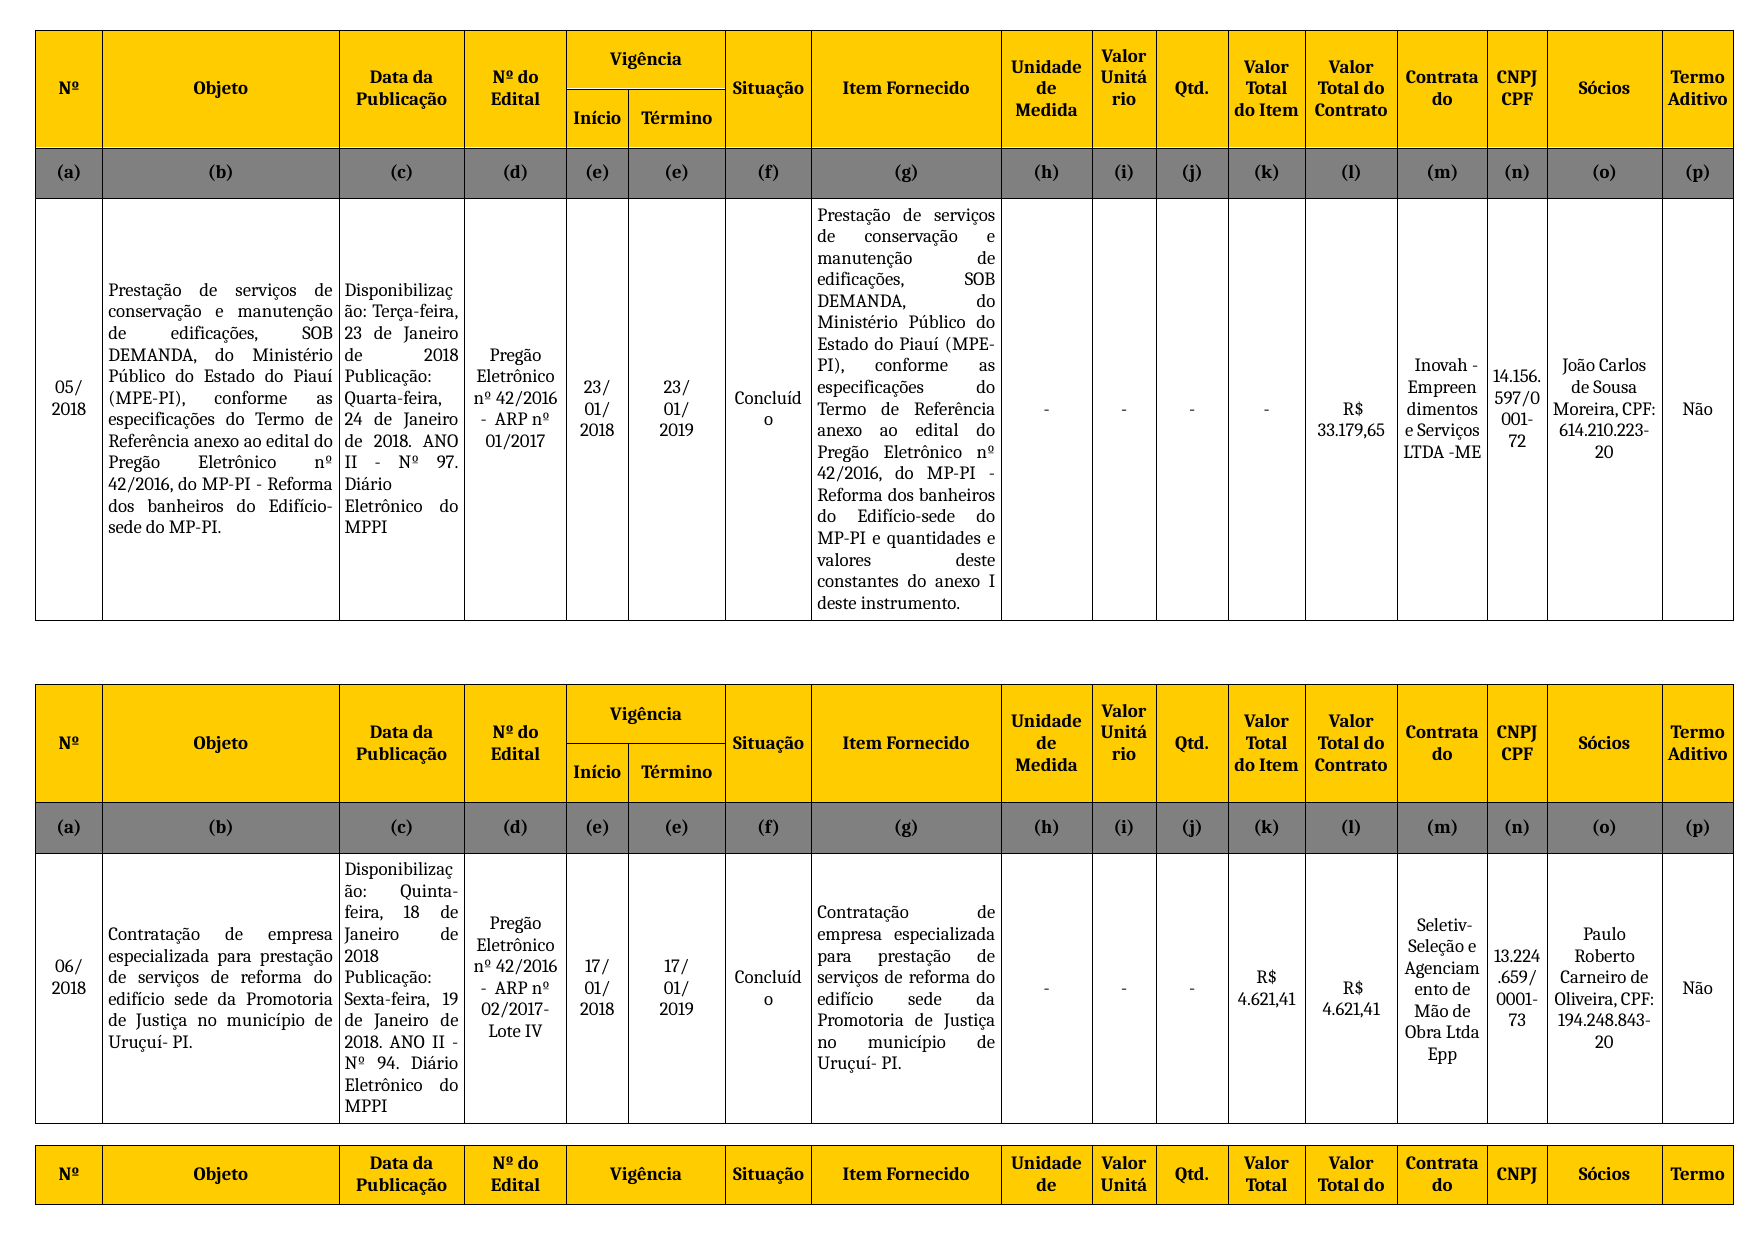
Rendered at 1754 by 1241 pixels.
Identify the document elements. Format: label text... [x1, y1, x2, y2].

table_header Vigência [567, 685, 725, 743]
table_header Valor Unitá [1093, 1146, 1156, 1204]
table_cell (g) [812, 803, 1001, 853]
table_header Vigência [567, 1146, 725, 1204]
table_cell Não [1663, 854, 1733, 1123]
table_header Valor Total do Contrato [1306, 685, 1397, 802]
table_cell Término [629, 744, 725, 802]
table_cell (e) [629, 803, 725, 853]
table_cell 23/ 01/ 2018 [567, 199, 628, 619]
table_cell Concluído [726, 199, 811, 619]
table_header Sócios [1548, 31, 1662, 147]
table_cell (i) [1093, 149, 1156, 198]
table_header Valor Total do Item [1229, 31, 1305, 147]
table_cell (o) [1548, 149, 1662, 198]
table_header Objeto [103, 31, 339, 147]
table_cell (c) [340, 149, 464, 198]
table_cell (o) [1548, 803, 1662, 853]
table_header Termo [1663, 1146, 1733, 1204]
table_header Data da Publicação [340, 31, 464, 147]
table_cell Término [629, 90, 725, 147]
table_cell Prestação de serviços de conservação e manutenção de edificações, SOB DEMANDA, do Ministério Público do Estado do Piauí (MPE-PI), conforme as especificações do Termo de Referência anexo ao edital do Pregão Eletrônico nº 42/2016, do MP-PI - Reforma dos banheiros do Edifício-sede do MP-PI e quantidades e valores deste constantes do anexo I deste instrumento. [812, 199, 1001, 619]
table_cell (a) [36, 149, 102, 198]
table_cell - [1002, 854, 1092, 1123]
table_header Termo Aditivo [1663, 685, 1733, 802]
table_cell - [1229, 199, 1305, 619]
table_cell Disponibilização: Terça-feira, 23 de Janeiro de 2018 Publicação: Quarta-feira, 24 de Janeiro de 2018. ANO II - Nº 97. Diário Eletrônico do MPPI [340, 199, 464, 619]
table_cell Disponibilização: Quinta-feira, 18 de Janeiro de 2018 Publicação: Sexta-feira, 19 de Janeiro de 2018. ANO II - Nº 94. Diário Eletrônico do MPPI [340, 854, 464, 1123]
table_header Valor Total do Item [1229, 685, 1305, 802]
table_cell - [1157, 199, 1228, 619]
table_header Contratado [1398, 1146, 1487, 1204]
table_cell (k) [1229, 803, 1305, 853]
table_cell (h) [1002, 149, 1092, 198]
table_cell (b) [103, 803, 339, 853]
table_header Item Fornecido [812, 1146, 1001, 1204]
table_header CNPJ CPF [1488, 31, 1547, 147]
table_cell Início [567, 90, 628, 147]
table_header Valor Unitário [1093, 31, 1156, 147]
table_header Sócios [1548, 685, 1662, 802]
table_header Unidade de [1002, 1146, 1092, 1204]
table_cell Concluído [726, 854, 811, 1123]
table_cell (m) [1398, 803, 1487, 853]
table_header Nº do Edital [465, 1146, 566, 1204]
table_header Data da Publicação [340, 1146, 464, 1204]
table_cell (j) [1157, 803, 1228, 853]
table_header Item Fornecido [812, 685, 1001, 802]
table_cell 17/ 01/ 2018 [567, 854, 628, 1123]
table_cell (m) [1398, 149, 1487, 198]
table_header Contratado [1398, 685, 1487, 802]
table_header Sócios [1548, 1146, 1662, 1204]
table_header Objeto [103, 1146, 339, 1204]
table_header Nº do Edital [465, 31, 566, 147]
table_cell (i) [1093, 803, 1156, 853]
table_cell (p) [1663, 803, 1733, 853]
table_cell 13.224.659/0001-73 [1488, 854, 1547, 1123]
table_cell (l) [1306, 149, 1397, 198]
table_cell (l) [1306, 803, 1397, 853]
table_cell (n) [1488, 803, 1547, 853]
table_cell (e) [567, 149, 628, 198]
table_cell 14.156.597/0001-72 [1488, 199, 1547, 619]
table_header Data da Publicação [340, 685, 464, 802]
table_header Qtd. [1157, 1146, 1228, 1204]
table_cell Não [1663, 199, 1733, 619]
table_header CNPJ [1488, 1146, 1547, 1204]
table_cell (c) [340, 803, 464, 853]
table_header Valor Total do Contrato [1306, 31, 1397, 147]
table_cell - [1093, 199, 1156, 619]
table_header Objeto [103, 685, 339, 802]
table_cell (k) [1229, 149, 1305, 198]
table_cell R$ 4.621,41 [1229, 854, 1305, 1123]
table_cell (d) [465, 149, 566, 198]
table_cell - [1157, 854, 1228, 1123]
table_header Unidade de Medida [1002, 31, 1092, 147]
table_cell (e) [567, 803, 628, 853]
table_cell - [1002, 199, 1092, 619]
table_cell (f) [726, 803, 811, 853]
table_cell (j) [1157, 149, 1228, 198]
table_header Situação [726, 31, 811, 147]
table_header Situação [726, 1146, 811, 1204]
table_cell (p) [1663, 149, 1733, 198]
table_cell (b) [103, 149, 339, 198]
table_header Unidade de Medida [1002, 685, 1092, 802]
table_cell Pregão Eletrônico nº 42/2016 - ARP nº 02/2017- Lote IV [465, 854, 566, 1123]
table_cell R$ 4.621,41 [1306, 854, 1397, 1123]
table_cell Início [567, 744, 628, 802]
table_cell (h) [1002, 803, 1092, 853]
table_cell Contratação de empresa especializada para prestação de serviços de reforma do edifício sede da Promotoria de Justiça no município de Uruçuí- PI. [103, 854, 339, 1123]
table_header Item Fornecido [812, 31, 1001, 147]
table_cell (g) [812, 149, 1001, 198]
table_header Nº [36, 31, 102, 147]
table_header CNPJ CPF [1488, 685, 1547, 802]
table_header Vigência [567, 31, 725, 88]
table_header Termo Aditivo [1663, 31, 1733, 147]
table_cell (e) [629, 149, 725, 198]
table_cell (n) [1488, 149, 1547, 198]
table_header Nº do Edital [465, 685, 566, 802]
table_header Valor Unitário [1093, 685, 1156, 802]
table_header Situação [726, 685, 811, 802]
table_header Qtd. [1157, 31, 1228, 147]
table_cell (d) [465, 803, 566, 853]
table_cell 23/ 01/ 2019 [629, 199, 725, 619]
table_cell Prestação de serviços de conservação e manutenção de edificações, SOB DEMANDA, do Ministério Público do Estado do Piauí (MPE-PI), conforme as especificações do Termo de Referência anexo ao edital do Pregão Eletrônico nº 42/2016, do MP-PI - Reforma dos banheiros do Edifício-sede do MP-PI. [103, 199, 339, 619]
table_cell Pregão Eletrônico nº 42/2016 - ARP nº 01/2017 [465, 199, 566, 619]
table_cell Paulo Roberto Carneiro de Oliveira, CPF: 194.248.843-20 [1548, 854, 1662, 1123]
table_cell 17/ 01/ 2019 [629, 854, 725, 1123]
table_cell (a) [36, 803, 102, 853]
table_header Nº [36, 1146, 102, 1204]
table_cell Contratação de empresa especializada para prestação de serviços de reforma do edifício sede da Promotoria de Justiça no município de Uruçuí- PI. [812, 854, 1001, 1123]
table_cell (f) [726, 149, 811, 198]
table_cell 05/ 2018 [36, 199, 102, 619]
table_header Qtd. [1157, 685, 1228, 802]
table_header Valor Total do [1306, 1146, 1397, 1204]
table_header Valor Total [1229, 1146, 1305, 1204]
table_header Contratado [1398, 31, 1487, 147]
table_cell - [1093, 854, 1156, 1123]
table_cell João Carlos de Sousa Moreira, CPF: 614.210.223-20 [1548, 199, 1662, 619]
table_cell R$ 33.179,65 [1306, 199, 1397, 619]
table_header Nº [36, 685, 102, 802]
table_cell Inovah - Empreendimentos e Serviços LTDA -ME [1398, 199, 1487, 619]
table_cell 06/ 2018 [36, 854, 102, 1123]
table_cell Seletiv- Seleção e Agenciamento de Mão de Obra Ltda Epp [1398, 854, 1487, 1123]
